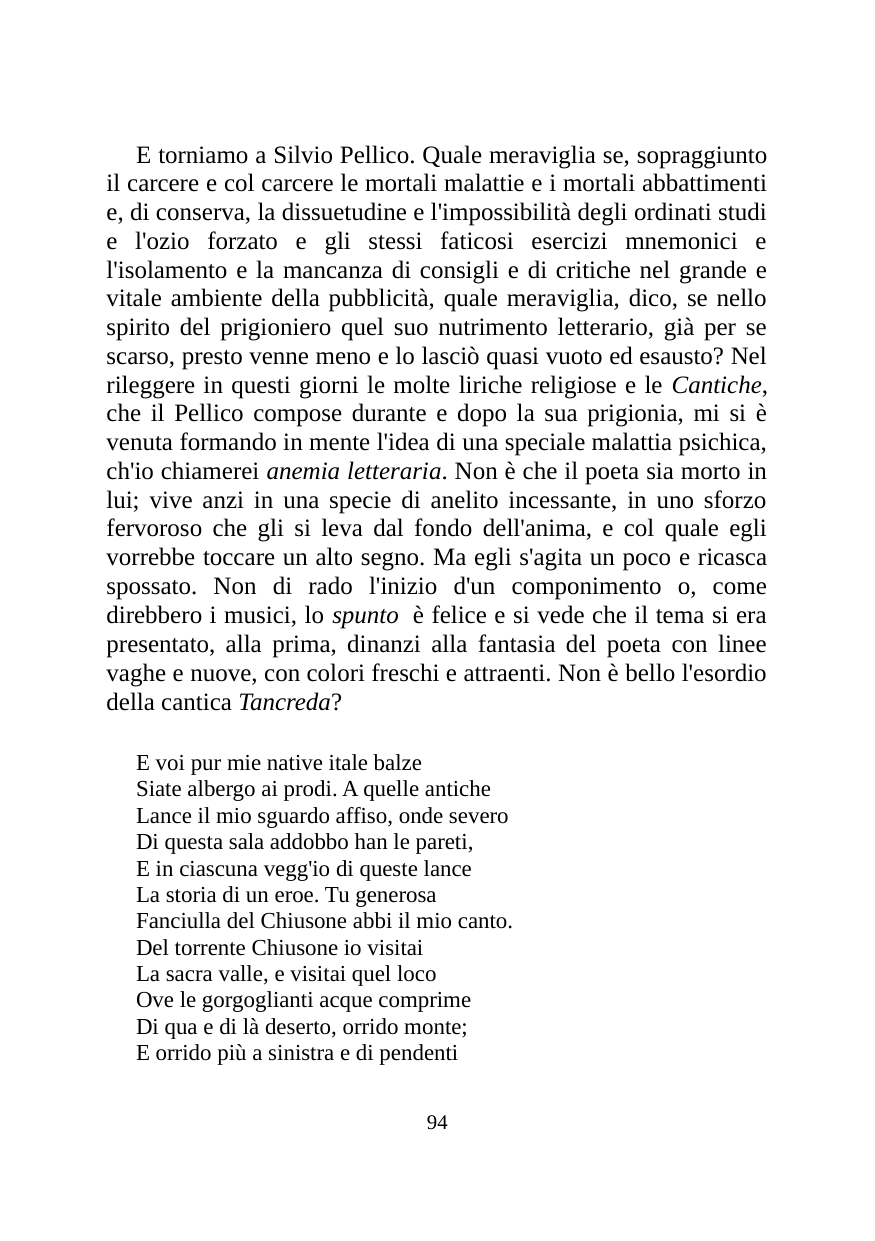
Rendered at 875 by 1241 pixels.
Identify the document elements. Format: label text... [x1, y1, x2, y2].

text Di questa sala addobbo han le pareti, [106, 828, 768, 854]
text E voi pur mie native itale balze [106, 749, 768, 776]
text E orrido più a sinistra e di pendenti [106, 1039, 768, 1065]
text Del torrente Chiusone io visitai [106, 934, 768, 960]
text E torniamo a Silvio Pellico. Quale meraviglia se, sopraggiunto il carcere e col carcere le mortali malattie e i mortali abbattimenti e, di conserva, la dissuetudine e l'impossibilità degli ordinati studi e l'ozio forzato e gli stessi faticosi esercizi mnemonici e l'isolamento e la mancanza di consigli e di critiche nel grande e vitale ambiente della pubblicità, quale meraviglia, dico, se nello spirito del prigioniero quel suo nutrimento letterario, già per se scarso, presto venne meno e lo lasciò quasi vuoto ed esausto? Nel rileggere in questi giorni le molte liriche religiose e le Cantiche, che il Pellico compose durante e dopo la sua prigionia, mi si è venuta formando in mente l'idea di una speciale malattia psichica, ch'io chiamerei anemia letteraria. Non è che il poeta sia morto in lui; vive anzi in una specie di anelito incessante, in uno sforzo fervoroso che gli si leva dal fondo dell'anima, e col quale egli vorrebbe toccare un alto segno. Ma egli s'agita un poco e ricasca spossato. Non di rado l'inizio d'un componimento o, come direbbero i musici, lo spunto è felice e si vede che il tema si era presentato, alla prima, dinanzi alla fantasia del poeta con linee vaghe e nuove, con colori freschi e attraenti. Non è bello l'esordio della cantica Tancreda? [106, 140, 768, 716]
text E in ciascuna vegg'io di queste lance [106, 854, 768, 881]
text La sacra valle, e visitai quel loco [106, 960, 768, 986]
text La storia di un eroe. Tu generosa [106, 881, 768, 907]
text Lance il mio sguardo affiso, onde severo [106, 802, 768, 828]
text Ove le gorgoglianti acque comprime [106, 986, 768, 1013]
text Di qua e di là deserto, orrido monte; [106, 1013, 768, 1039]
text Fanciulla del Chiusone abbi il mio canto. [106, 907, 768, 934]
text Siate albergo ai prodi. A quelle antiche [106, 776, 768, 802]
